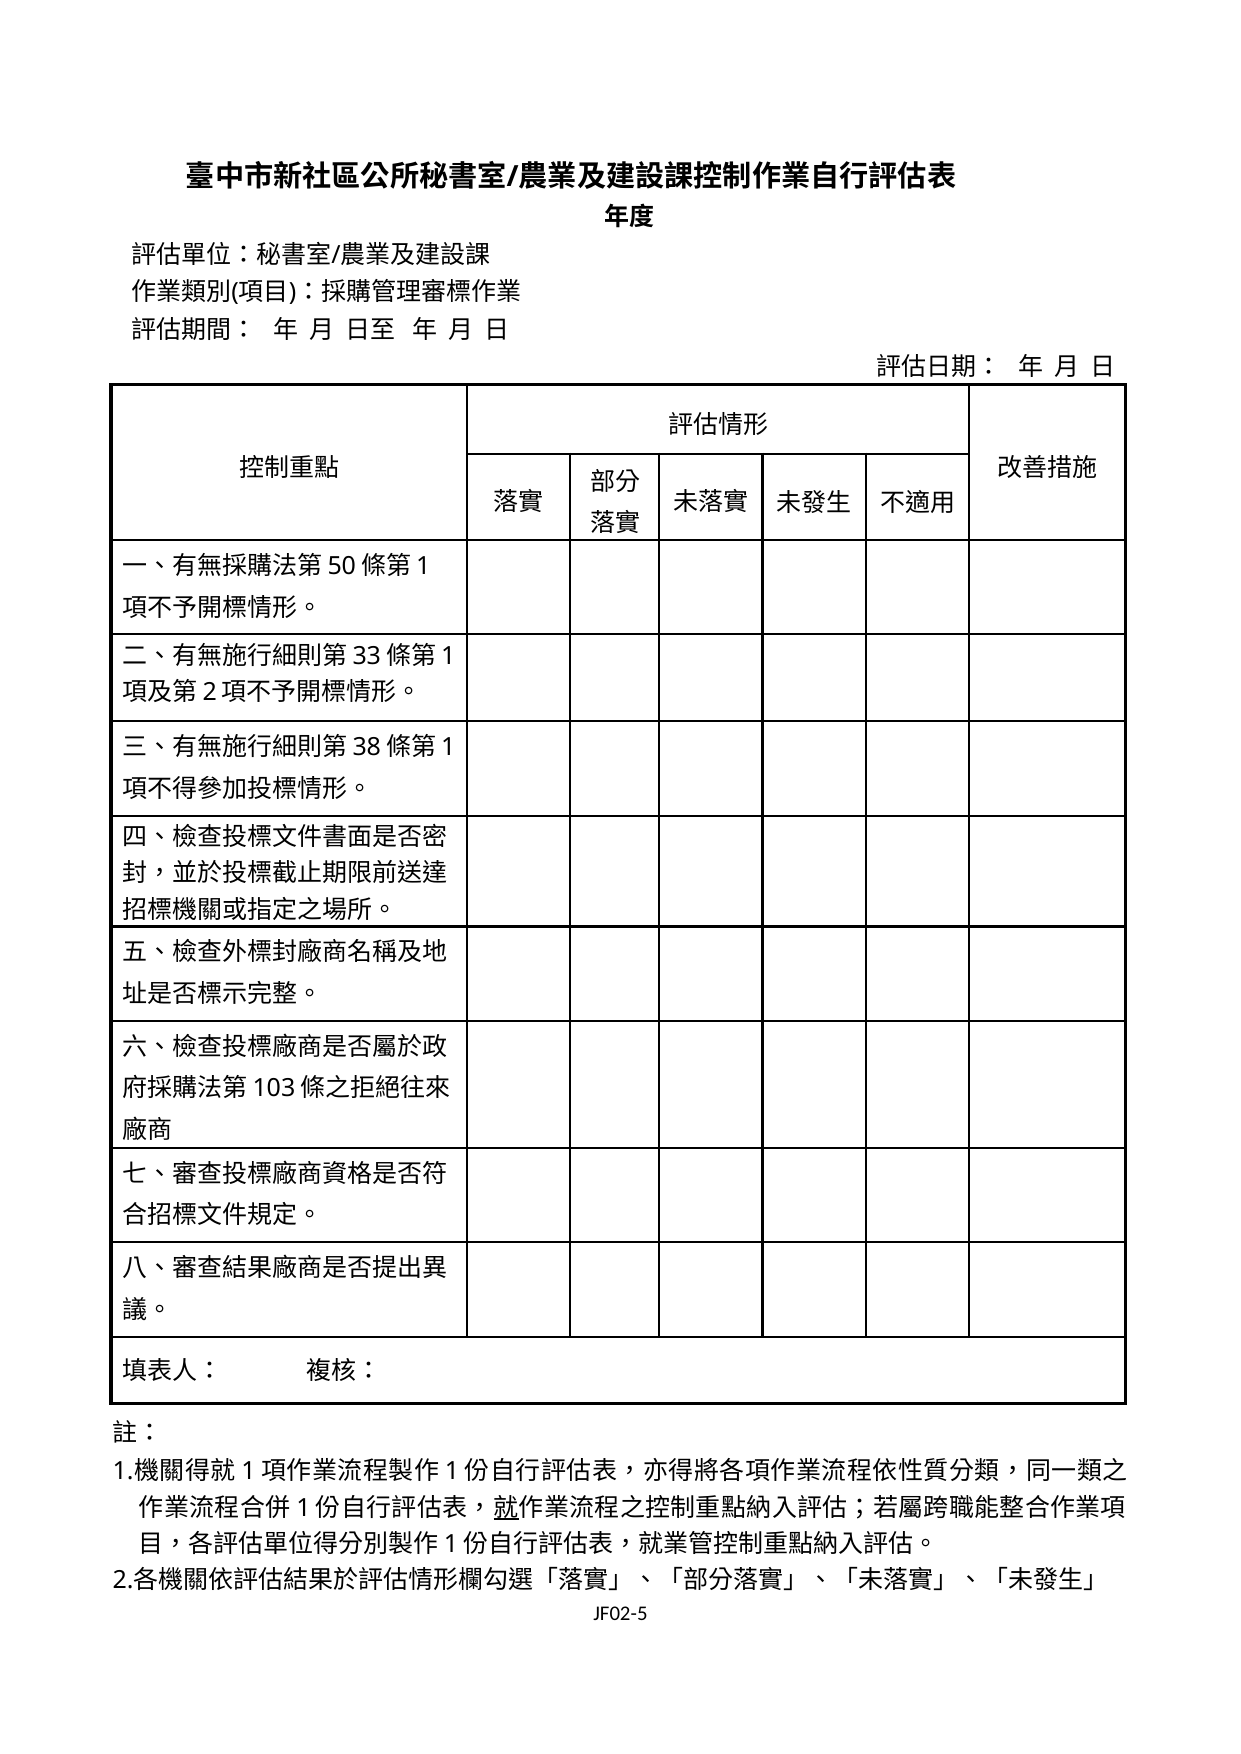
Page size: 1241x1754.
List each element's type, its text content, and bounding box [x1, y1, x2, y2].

table_cell [468, 635, 569, 720]
table_cell [867, 928, 968, 1020]
table_cell 一、有無採購法第50條第1項不予開標情形。 [113, 541, 466, 633]
table_cell [660, 928, 761, 1020]
text 作業類別(項目)：採購管理審標作業 [131, 271, 1128, 308]
table_cell [660, 541, 761, 633]
table_cell [660, 1149, 761, 1241]
table_cell [970, 541, 1124, 633]
text 1.機關得就1項作業流程製作1份自行評估表，亦得將各項作業流程依性質分類，同一類之作業流程合併1份自行評估表，就作業流程之控制重點納入評估；若屬跨職能整合作業項目，各評估單位得分別製作1份自行評估表，就業管控制重點納入評估。 [112, 1451, 1128, 1559]
table_cell [970, 928, 1124, 1020]
table_cell [764, 635, 865, 720]
table_cell [468, 817, 569, 925]
table_cell [970, 1022, 1124, 1147]
text 年度 [131, 196, 1128, 233]
table_cell [571, 635, 658, 720]
table_cell 六、檢查投標廠商是否屬於政府採購法第103條之拒絕往來廠商 [113, 1022, 466, 1147]
table_header 控制重點 [113, 386, 466, 539]
table_cell [571, 928, 658, 1020]
table_cell [571, 817, 658, 925]
table_cell [867, 1149, 968, 1241]
table_cell [970, 1243, 1124, 1336]
table_cell [867, 635, 968, 720]
table_cell [571, 1149, 658, 1241]
table_cell [970, 635, 1124, 720]
text 2.各機關依評估結果於評估情形欄勾選「落實」、「部分落實」、「未落實」、「未發生」 [112, 1559, 1128, 1596]
table_cell [867, 1243, 968, 1336]
table_cell 未發生 [764, 455, 865, 539]
table_cell 落實 [468, 455, 569, 539]
text 評估單位：秘書室/農業及建設課 [131, 233, 1128, 271]
table_cell [764, 1022, 865, 1147]
table_header 評估情形 [468, 386, 968, 452]
table_cell [970, 722, 1124, 814]
table_cell [468, 1022, 569, 1147]
table_cell [764, 1149, 865, 1241]
text 評估期間： 年 月 日至 年 月 日 [131, 308, 1128, 346]
table_cell 三、有無施行細則第38條第1項不得參加投標情形。 [113, 722, 466, 814]
table_cell [660, 1243, 761, 1336]
table_cell [660, 722, 761, 814]
table_cell [764, 722, 865, 814]
table_cell [764, 928, 865, 1020]
table_cell [660, 817, 761, 925]
table_cell [660, 1022, 761, 1147]
table_header 改善措施 [970, 386, 1124, 539]
table_cell [571, 722, 658, 814]
table_cell [867, 817, 968, 925]
text 註： [112, 1405, 1128, 1451]
table_cell 七、審查投標廠商資格是否符合招標文件規定。 [113, 1149, 466, 1241]
table_cell [571, 1243, 658, 1336]
table_cell [468, 1243, 569, 1336]
table_cell [468, 541, 569, 633]
table_cell [468, 1149, 569, 1241]
table_cell [571, 541, 658, 633]
table_cell [571, 1022, 658, 1147]
table_cell [660, 635, 761, 720]
table_cell [867, 722, 968, 814]
table_cell 八、審查結果廠商是否提出異議。 [113, 1243, 466, 1336]
table_cell [764, 817, 865, 925]
table_cell [764, 541, 865, 633]
text 評估日期： 年 月 日 [131, 346, 1115, 383]
table_cell 五、檢查外標封廠商名稱及地址是否標示完整。 [113, 928, 466, 1020]
table_cell [468, 928, 569, 1020]
table_cell [764, 1243, 865, 1336]
table_cell [970, 817, 1124, 925]
table_cell [468, 722, 569, 814]
table_cell 未落實 [660, 455, 761, 539]
table_cell [867, 1022, 968, 1147]
table_cell 部分落實 [571, 455, 658, 539]
table_cell 二、有無施行細則第33條第1項及第2項不予開標情形。 [113, 635, 466, 720]
text 臺中市新社區公所秘書室/農業及建設課控制作業自行評估表 [112, 150, 1128, 196]
table_cell 四、檢查投標文件書面是否密封，並於投標截止期限前送達招標機關或指定之場所。 [113, 817, 466, 925]
table_cell [970, 1149, 1124, 1241]
table_cell 填表人： 複核： [113, 1338, 1124, 1402]
table_cell [867, 541, 968, 633]
table_cell 不適用 [867, 455, 968, 539]
